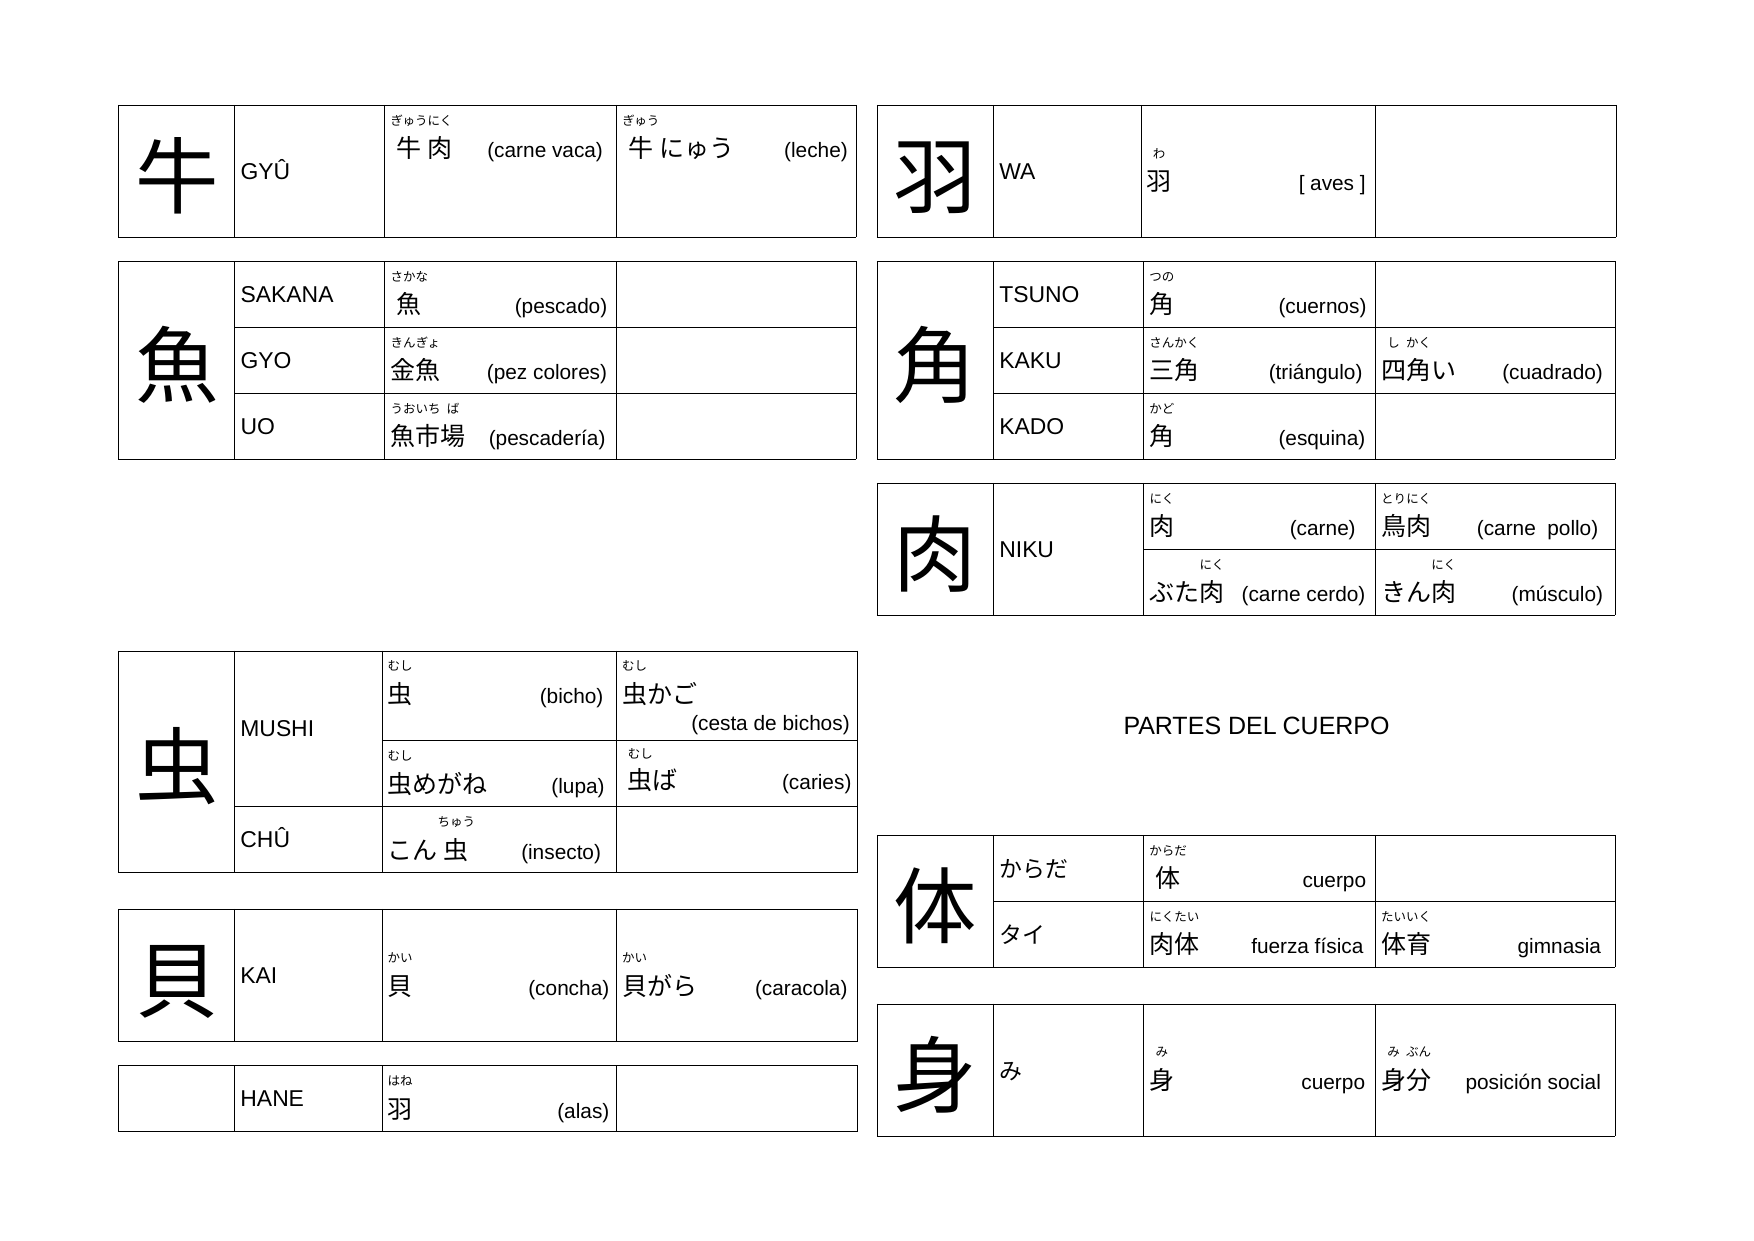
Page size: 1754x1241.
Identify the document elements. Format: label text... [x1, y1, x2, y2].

table_cell 虫むしば (caries) [617, 741, 857, 806]
table_header 虫 [119, 652, 234, 872]
table_header [617, 1066, 857, 1131]
table_header 貝かい (concha) [383, 910, 616, 1041]
table_cell 角かど (esquina) [1144, 394, 1375, 459]
table_cell 虫むしめがね (lupa) [383, 741, 616, 806]
table_header NIKU [994, 484, 1143, 615]
table_cell [1376, 394, 1615, 459]
table_cell タイ [994, 902, 1143, 967]
table_cell KADO [994, 394, 1143, 459]
table_header [1376, 262, 1615, 327]
table_cell きん肉にく (músculo) [1376, 550, 1615, 615]
table_cell 牛ぎゅうにゅう (leche) [617, 106, 856, 237]
table_cell [1376, 106, 1616, 237]
table_header 羽はね (alas) [383, 1066, 616, 1131]
table_cell 羽わ [ aves ] [1142, 106, 1375, 237]
table_header 鳥とり肉にく (carne pollo) [1376, 484, 1615, 549]
table_header 角 [878, 262, 993, 459]
table_cell 牛ぎゅう肉にく (carne vaca) [385, 106, 616, 237]
table_header からだ [994, 836, 1143, 901]
table_header [617, 262, 856, 327]
table_header 身み cuerpo [1144, 1005, 1375, 1136]
table_header SAKANA [235, 262, 384, 327]
table_header 肉 [878, 484, 993, 615]
table_header KAI [235, 910, 382, 1041]
table_header み [994, 1005, 1143, 1136]
table_header 羽 [878, 106, 993, 237]
table_header 身 [878, 1005, 993, 1136]
table_header [1376, 836, 1615, 901]
table_cell UO [235, 394, 384, 459]
table_header 体からだ cuerpo [1144, 836, 1375, 901]
table_header 虫むし (bicho) [383, 652, 616, 740]
table_cell ぶた肉にく (carne cerdo) [1144, 550, 1375, 615]
table_header TSUNO [994, 262, 1143, 327]
text PARTES DEL CUERPO [877, 711, 1636, 740]
table_cell WA [994, 106, 1141, 237]
table_cell 肉にく体たい fuerza física [1144, 902, 1375, 967]
table_header 魚さかな (pescado) [385, 262, 616, 327]
table_header HANE [235, 1066, 382, 1131]
table_header 貝 [119, 910, 234, 1041]
table_cell 体たい育いく gimnasia [1376, 902, 1615, 967]
table_header 体 [878, 836, 993, 967]
table_cell GYÛ [235, 106, 384, 237]
table_header 魚 [119, 262, 234, 459]
table_cell [617, 807, 857, 872]
table_header 牛 [119, 106, 234, 237]
table_cell KAKU [994, 328, 1143, 393]
table_cell こん虫ちゅう (insecto) [383, 807, 616, 872]
table_cell 三さん角かく (triángulo) [1144, 328, 1375, 393]
table_header 身み分ぶん posición social [1376, 1005, 1615, 1136]
table_header 肉にく (carne) [1144, 484, 1375, 549]
table_header [119, 1066, 234, 1131]
table_header 貝かいがら (caracola) [617, 910, 857, 1041]
table_header MUSHI [235, 652, 382, 806]
table_header 虫むしかご (cesta de bichos) [617, 652, 857, 740]
table_cell [617, 394, 856, 459]
table_cell 四し角かくい (cuadrado) [1376, 328, 1615, 393]
table_cell 魚うお市いち場ば (pescadería) [385, 394, 616, 459]
table_cell 金きん魚ぎょ (pez colores) [385, 328, 616, 393]
table_cell CHÛ [235, 807, 382, 872]
table_cell GYO [235, 328, 384, 393]
table_cell [617, 328, 856, 393]
table_header 角つの (cuernos) [1144, 262, 1375, 327]
